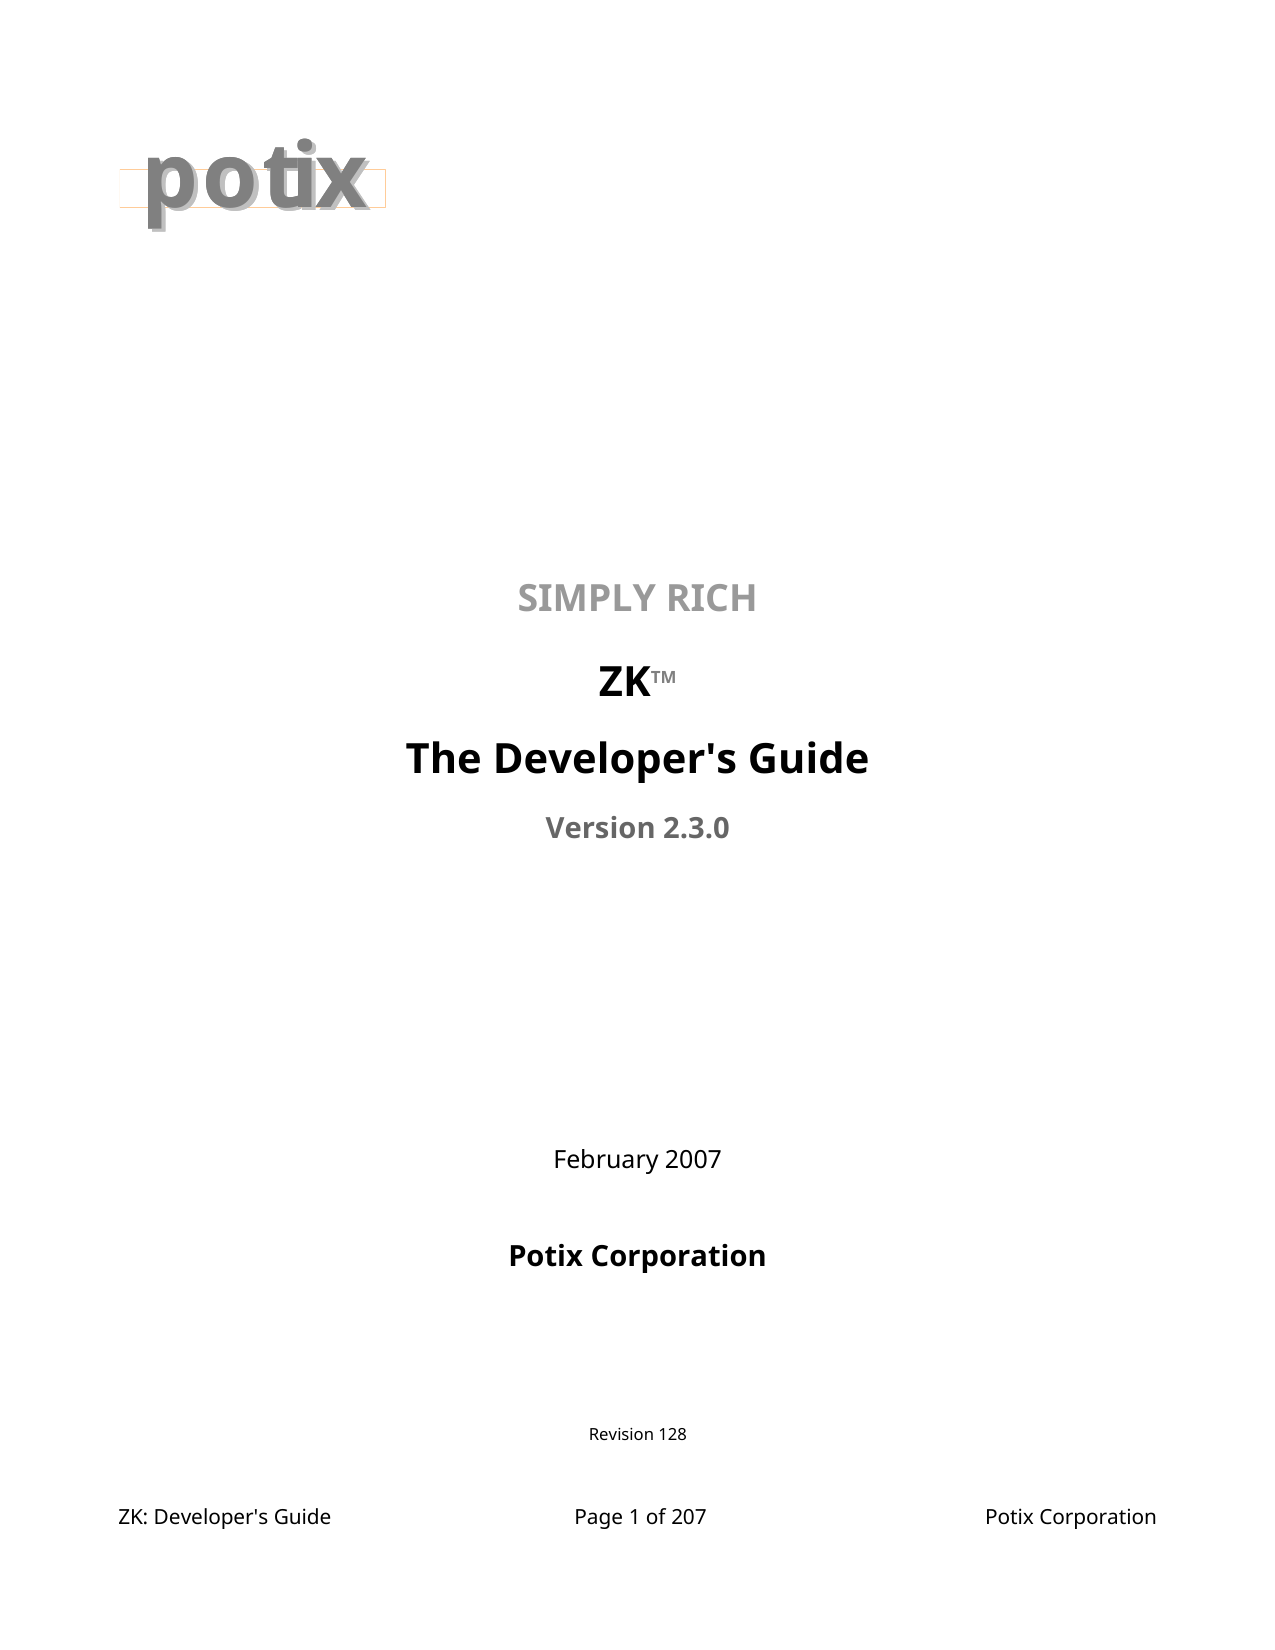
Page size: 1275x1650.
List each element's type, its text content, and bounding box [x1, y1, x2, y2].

text ZKTM [118, 652, 1157, 708]
text February 2007 [118, 1142, 1157, 1176]
text Revision 128 [118, 1422, 1157, 1445]
text Potix Corporation [118, 1235, 1157, 1275]
text SIMPLY RICH [118, 571, 1157, 622]
text The Developer's Guide [118, 729, 1157, 786]
text Version 2.3.0 [118, 807, 1157, 847]
